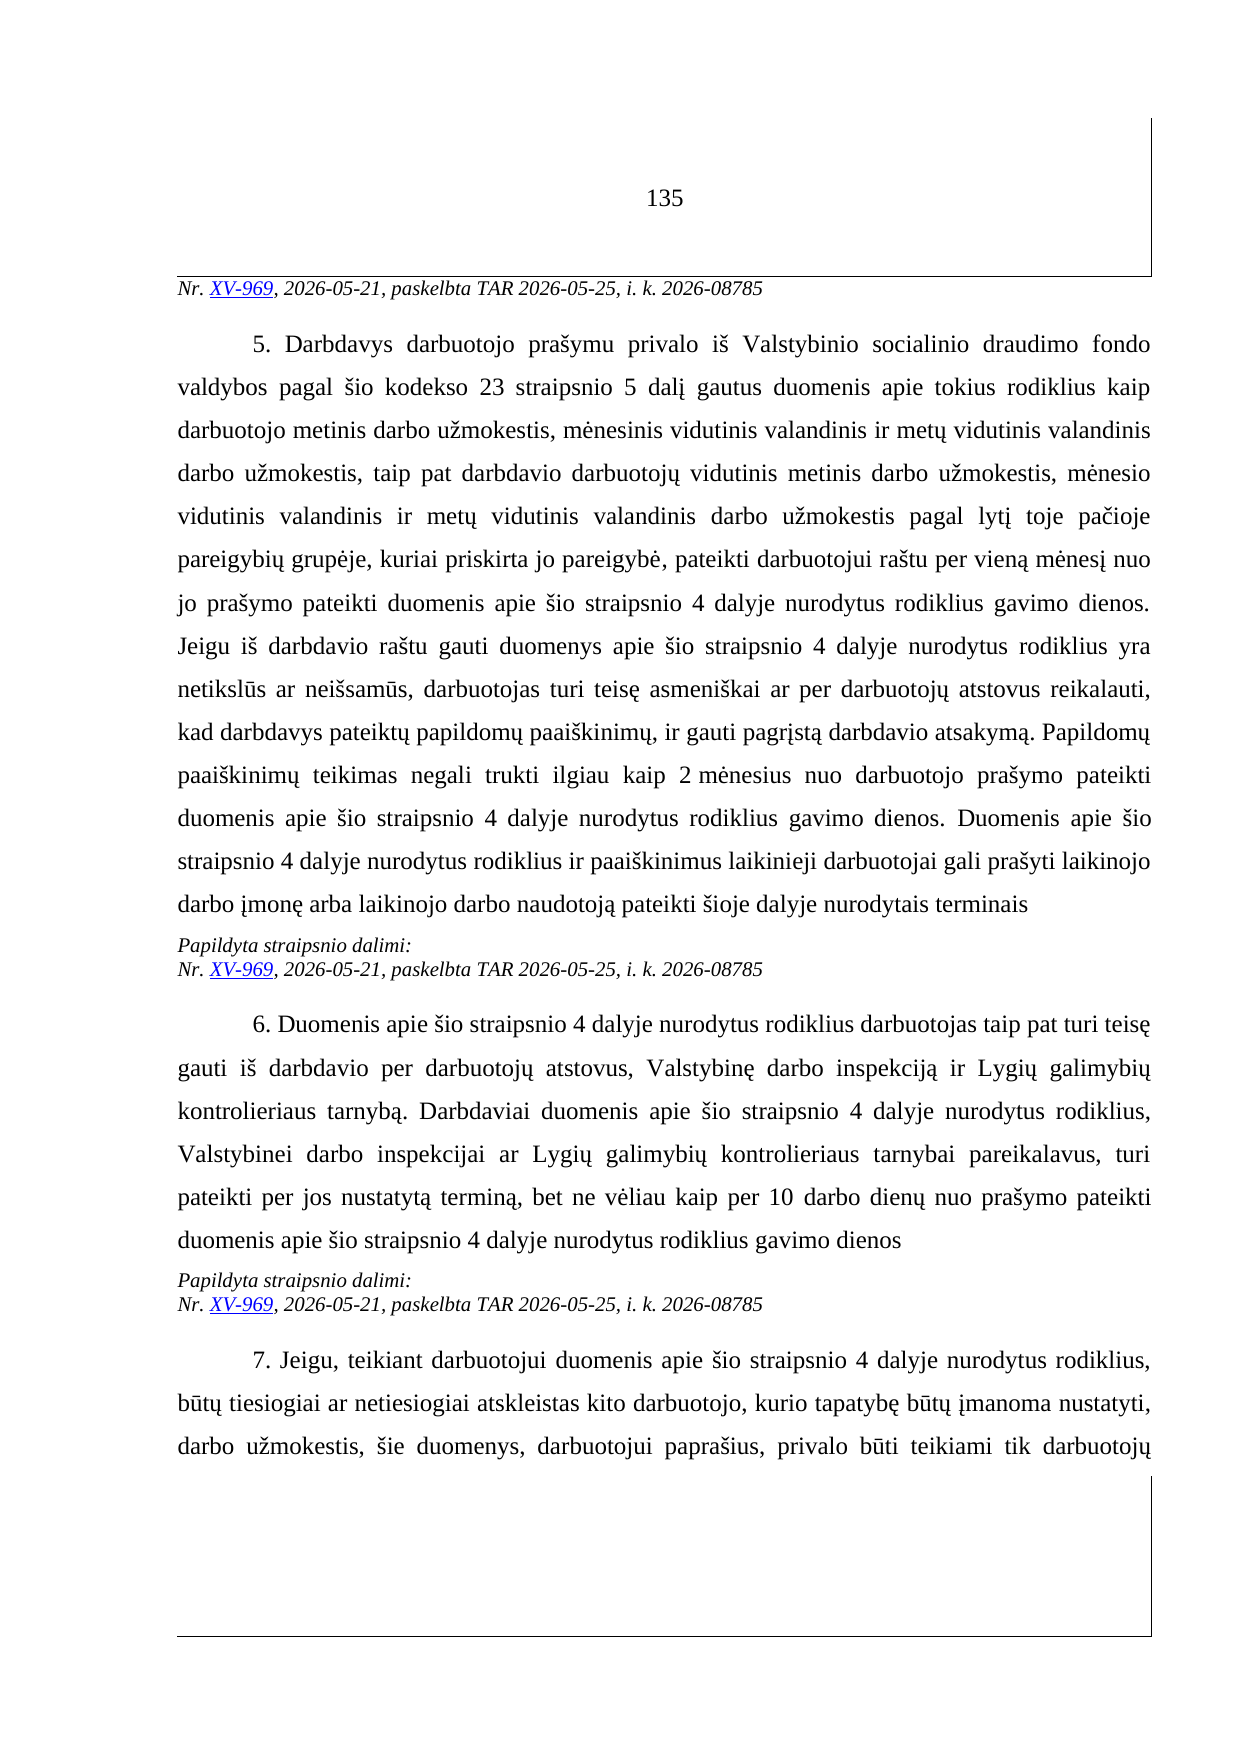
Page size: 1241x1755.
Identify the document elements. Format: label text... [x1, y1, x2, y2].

text Nr. XV-969, 2026-05-21, paskelbta TAR 2026-05-25, i. k. 2026-08785 [177, 276, 1152, 300]
text Nr. XV-969, 2026-05-21, paskelbta TAR 2026-05-25, i. k. 2026-08785 [177, 957, 1152, 981]
text Nr. XV-969, 2026-05-21, paskelbta TAR 2026-05-25, i. k. 2026-08785 [177, 1292, 1152, 1316]
text 5. Darbdavys darbuotojo prašymu privalo iš Valstybinio socialinio draudimo fondo valdybos pagal šio kodekso 23 straipsnio 5 dalį gautus duomenis apie tokius rodiklius kaip darbuotojo metinis darbo užmokestis, mėnesinis vidutinis valandinis ir metų vidutinis valandinis darbo užmokestis, taip pat darbdavio darbuotojų vidutinis metinis darbo užmokestis, mėnesio vidutinis valandinis ir metų vidutinis valandinis darbo užmokestis pagal lytį toje pačioje pareigybių grupėje, kuriai priskirta jo pareigybė, pateikti darbuotojui raštu per vieną mėnesį nuo jo prašymo pateikti duomenis apie šio straipsnio 4 dalyje nurodytus rodiklius gavimo dienos. Jeigu iš darbdavio raštu gauti duomenys apie šio straipsnio 4 dalyje nurodytus rodiklius yra netikslūs ar neišsamūs, darbuotojas turi teisę asmeniškai ar per darbuotojų atstovus reikalauti, kad darbdavys pateiktų papildomų paaiškinimų, ir gauti pagrįstą darbdavio atsakymą. Papildomų paaiškinimų teikimas negali trukti ilgiau kaip 2 mėnesius nuo darbuotojo prašymo pateikti duomenis apie šio straipsnio 4 dalyje nurodytus rodiklius gavimo dienos. Duomenis apie šio straipsnio 4 dalyje nurodytus rodiklius ir paaiškinimus laikinieji darbuotojai gali prašyti laikinojo darbo įmonę arba laikinojo darbo naudotoją pateikti šioje dalyje nurodytais terminais [177, 329, 1152, 918]
text Papildyta straipsnio dalimi: [177, 933, 1152, 957]
text 7. Jeigu, teikiant darbuotojui duomenis apie šio straipsnio 4 dalyje nurodytus rodiklius, būtų tiesiogiai ar netiesiogiai atskleistas kito darbuotojo, kurio tapatybę būtų įmanoma nustatyti, darbo užmokestis, šie duomenys, darbuotojui paprašius, privalo būti teikiami tik darbuotojų [177, 1345, 1152, 1460]
text Papildyta straipsnio dalimi: [177, 1268, 1152, 1292]
text 6. Duomenis apie šio straipsnio 4 dalyje nurodytus rodiklius darbuotojas taip pat turi teisę gauti iš darbdavio per darbuotojų atstovus, Valstybinę darbo inspekciją ir Lygių galimybių kontrolieriaus tarnybą. Darbdaviai duomenis apie šio straipsnio 4 dalyje nurodytus rodiklius, Valstybinei darbo inspekcijai ar Lygių galimybių kontrolieriaus tarnybai pareikalavus, turi pateikti per jos nustatytą terminą, bet ne vėliau kaip per 10 darbo dienų nuo prašymo pateikti duomenis apie šio straipsnio 4 dalyje nurodytus rodiklius gavimo dienos [177, 1009, 1152, 1254]
